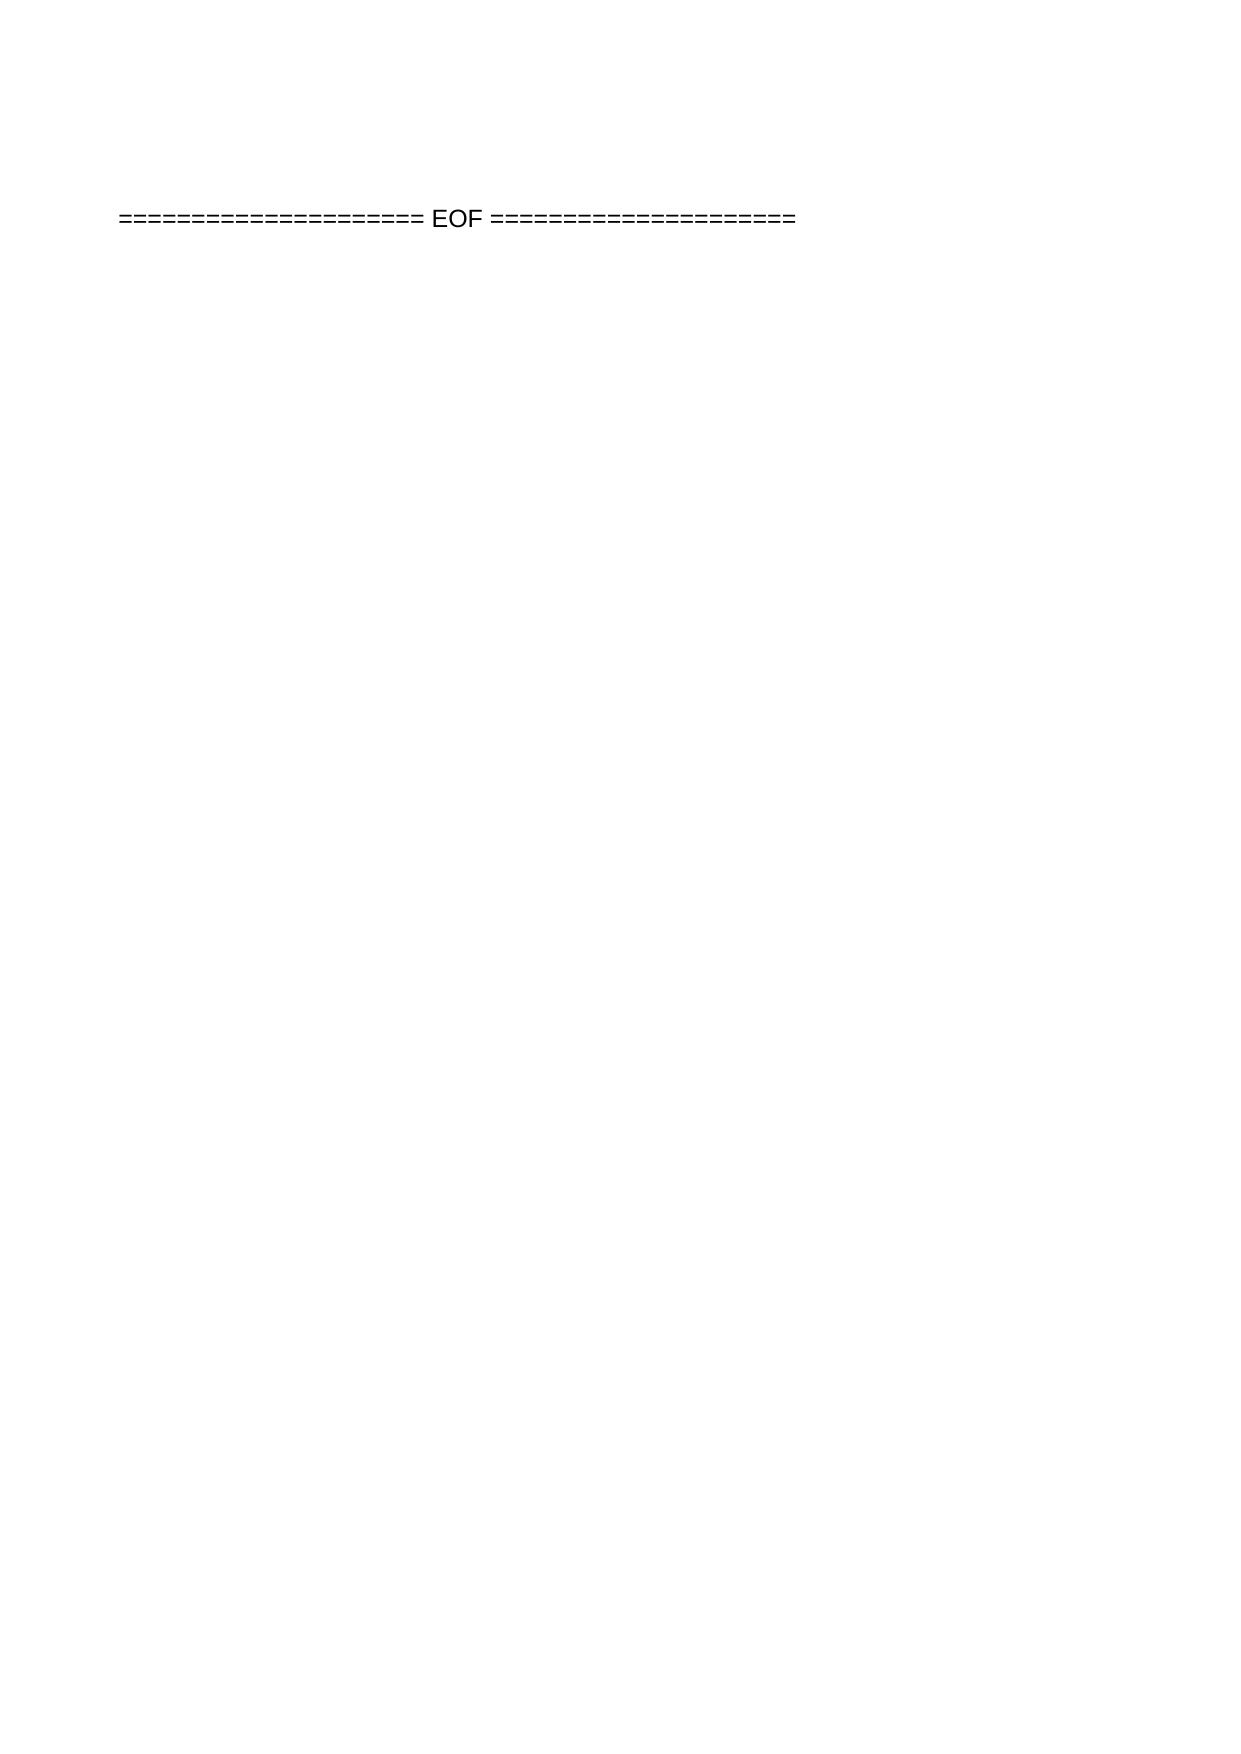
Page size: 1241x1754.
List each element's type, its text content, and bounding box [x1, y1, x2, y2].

text ===================== EOF ===================== [118, 204, 1122, 233]
